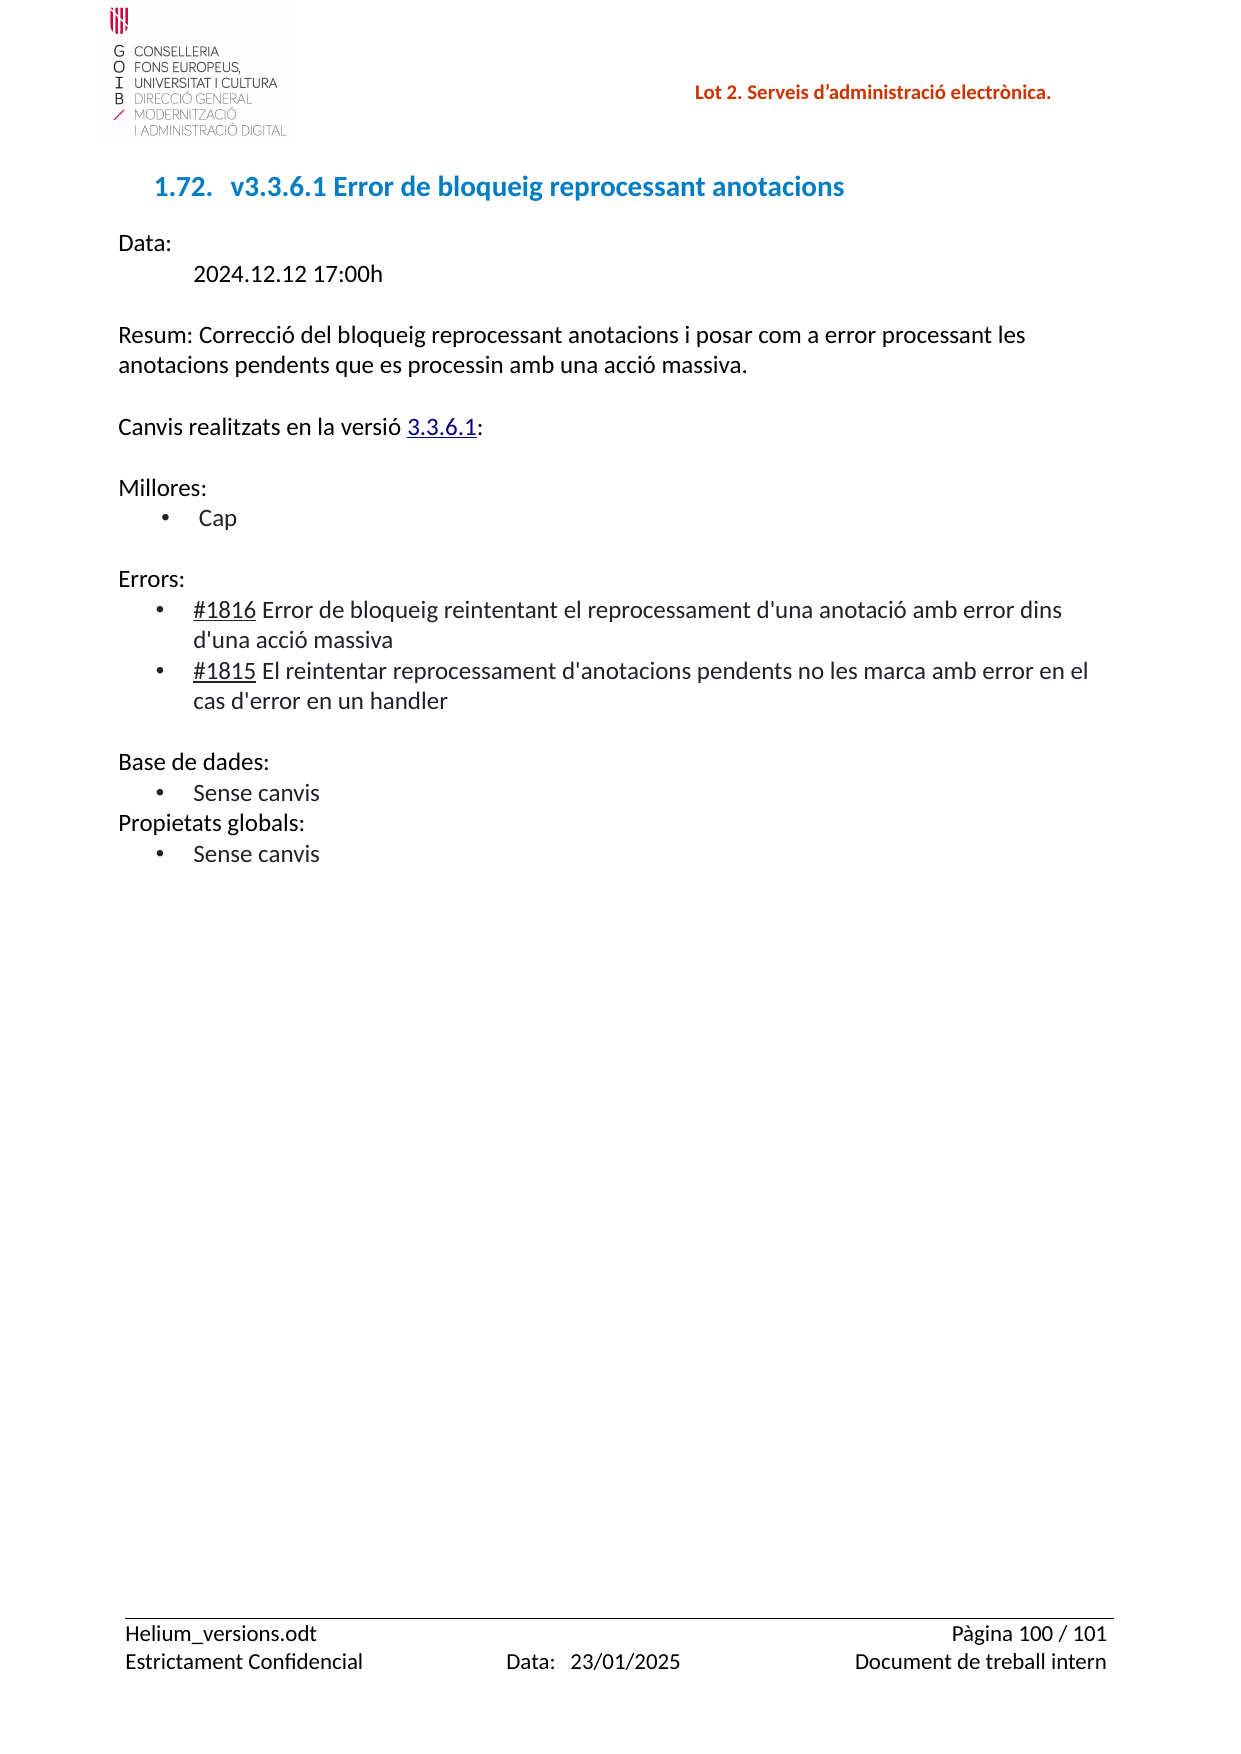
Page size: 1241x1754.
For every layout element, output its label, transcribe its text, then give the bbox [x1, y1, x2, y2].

list Sense canvis [156, 777, 1122, 807]
list #1815 El reintentar reprocessament d'anotacions pendents no les marca amb error en el cas d'error en un handler [156, 655, 1122, 716]
list Sense canvis [156, 838, 1122, 868]
text Millores: [118, 472, 1122, 502]
text Data: [118, 228, 1122, 258]
subtitle v3.3.6.1 Error de bloqueig reprocessant anotacions [153, 168, 1122, 204]
text Base de dades: [118, 746, 1122, 777]
list Cap [161, 502, 1122, 533]
list #1816 Error de bloqueig reintentant el reprocessament d'una anotació amb error dins d'una acció massiva [156, 594, 1122, 655]
text Resum: Correcció del bloqueig reprocessant anotacions i posar com a error processant les anotacions pendents que es processin amb una acció massiva. [118, 319, 1122, 380]
picture [100, 0, 297, 144]
text Canvis realitzats en la versió 3.3.6.1: [118, 411, 1122, 441]
text 2024.12.12 17:00h [118, 258, 1122, 289]
text Errors: [118, 563, 1122, 594]
text Propietats globals: [118, 807, 1122, 838]
